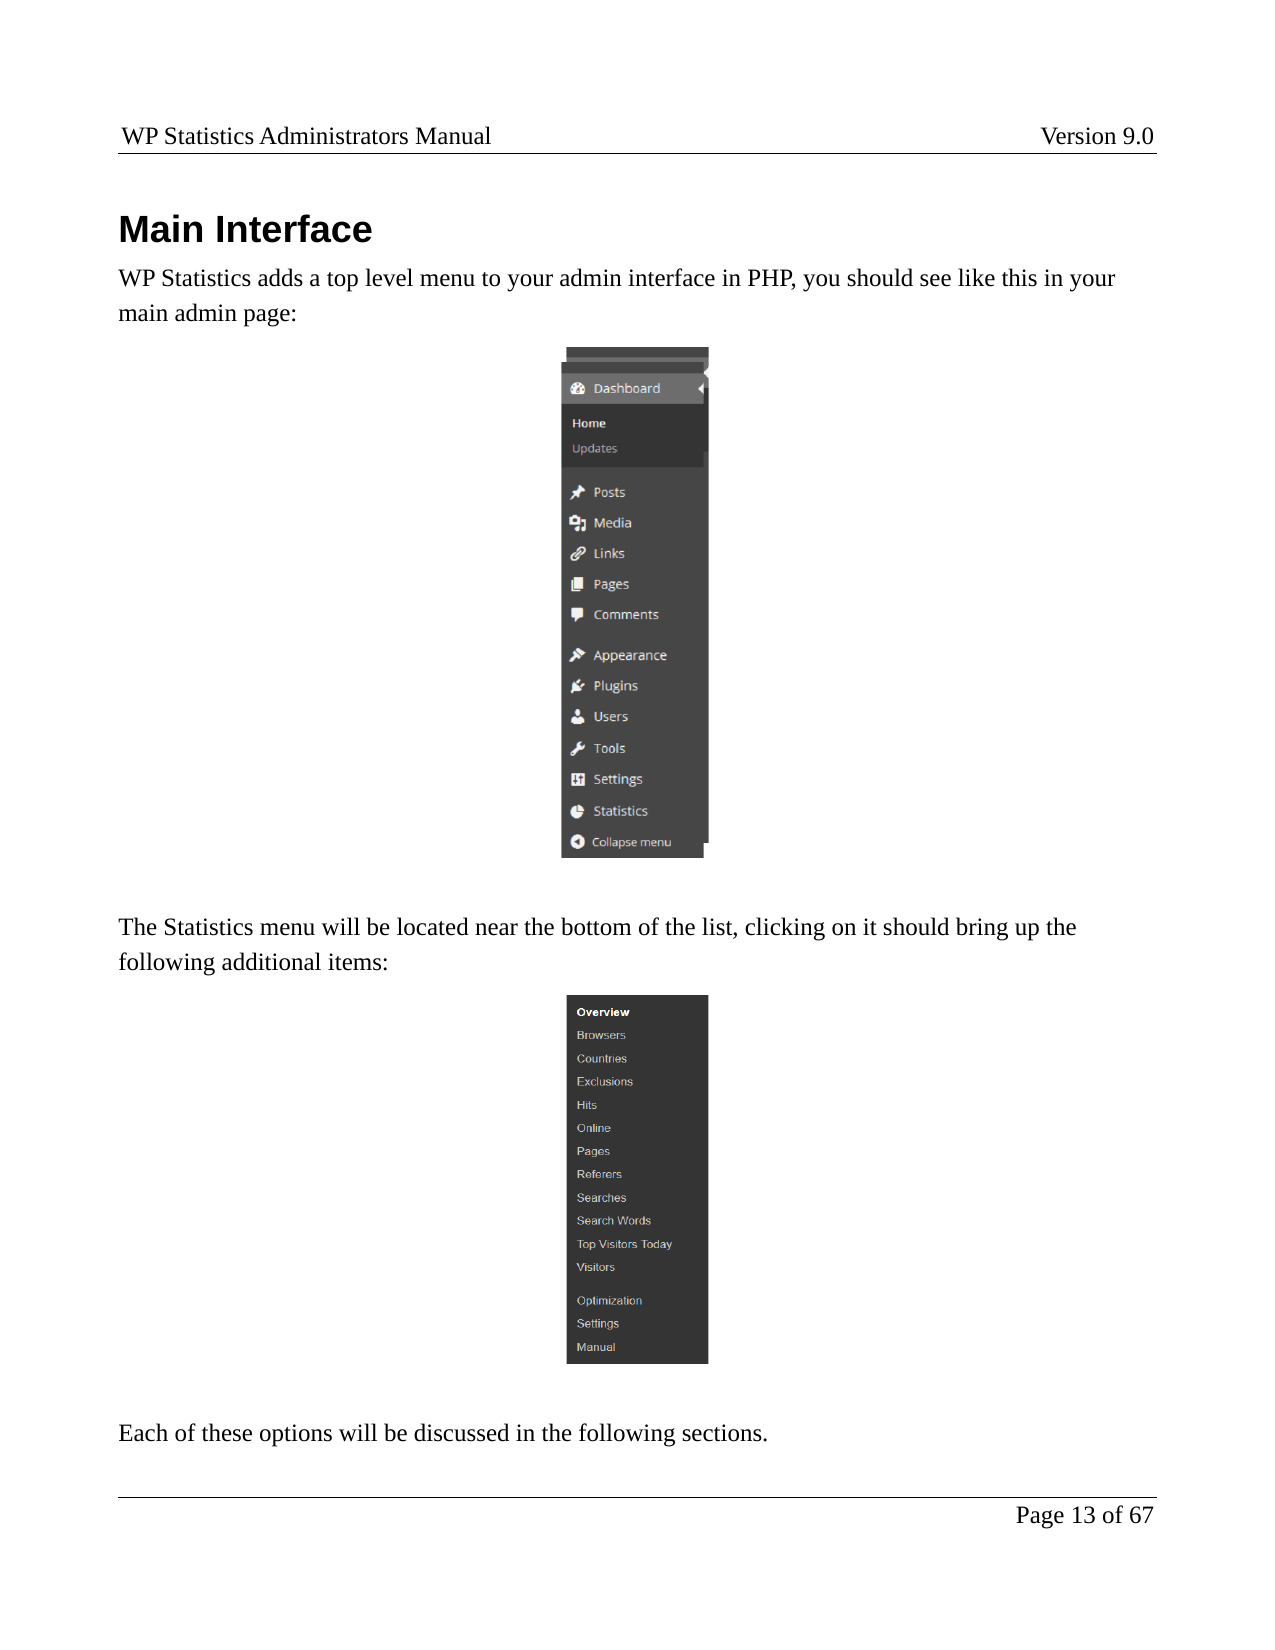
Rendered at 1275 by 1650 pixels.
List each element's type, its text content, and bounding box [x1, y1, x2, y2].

text The Statistics menu will be located near the bottom of the list, clicking on it should bring up the following additional items: [118, 912, 1157, 976]
picture [561, 347, 709, 858]
text Each of these options will be discussed in the following sections. [118, 1418, 1157, 1447]
subtitle Main Interface [118, 207, 1157, 251]
text WP Statistics adds a top level menu to your admin interface in PHP, you should see like this in your main admin page: [118, 263, 1157, 327]
picture [566, 995, 709, 1364]
